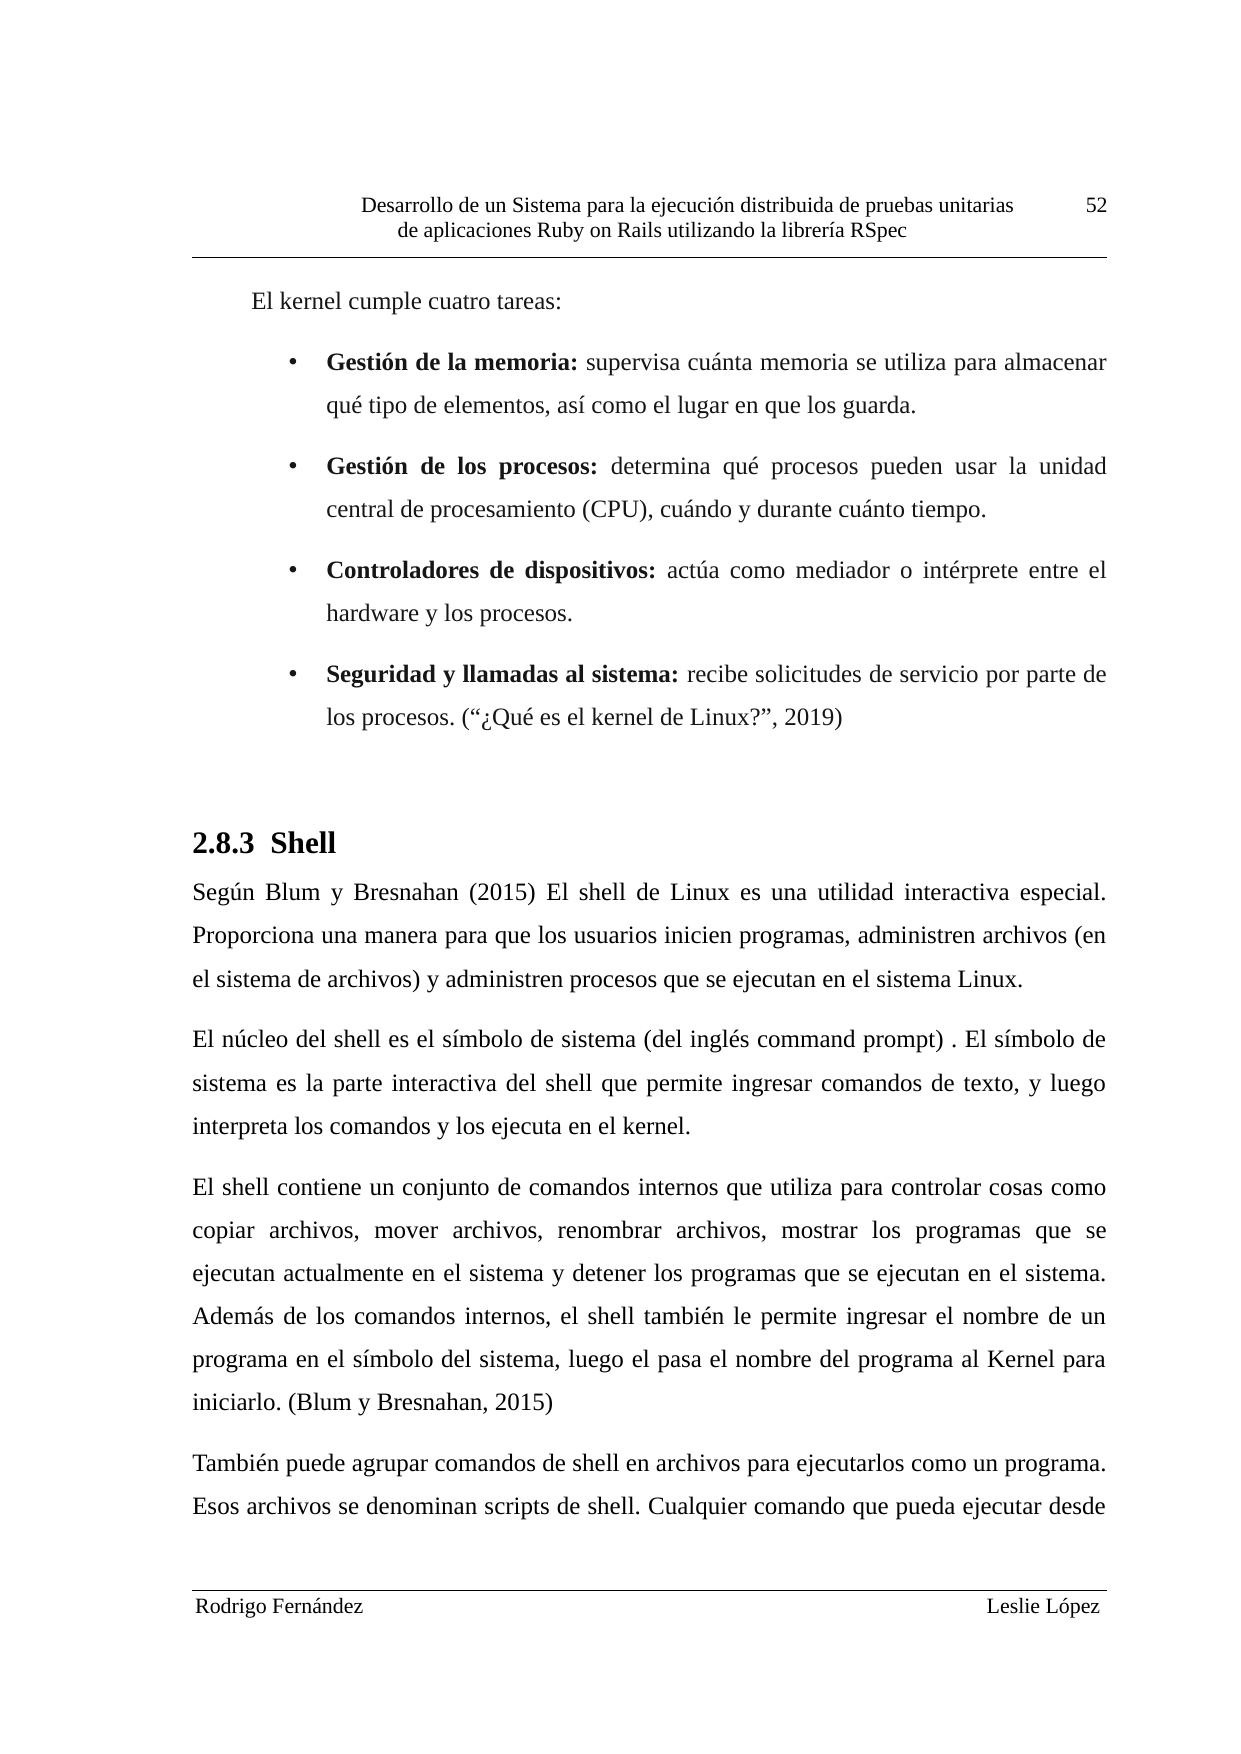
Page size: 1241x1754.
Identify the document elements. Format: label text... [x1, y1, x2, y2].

text El núcleo del shell es el símbolo de sistema (del inglés command prompt) . El símbolo de sistema es la parte interactiva del shell que permite ingresar comandos de texto, y luego interpreta los comandos y los ejecuta en el kernel. [192, 1024, 1107, 1139]
subtitle shell [192, 824, 1107, 860]
list Gestión de los procesos: determina qué procesos pueden usar la unidad central de procesamiento (CPU), cuándo y durante cuánto tiempo. [288, 451, 1107, 523]
list Gestión de la memoria: supervisa cuánta memoria se utiliza para almacenar qué tipo de elementos, así como el lugar en que los guarda. [288, 347, 1107, 419]
list Seguridad y llamadas al sistema: recibe solicitudes de servicio por parte de los procesos. (“¿Qué es el kernel de Linux?”, 2019) [288, 659, 1107, 731]
list Controladores de dispositivos: actúa como mediador o intérprete entre el hardware y los procesos. [288, 555, 1107, 627]
list Según Blum y Bresnahan (2015)⁠ El shell de Linux es una utilidad interactiva especial. Proporciona una manera para que los usuarios inicien programas, administren archivos (en el sistema de archivos) y administren procesos que se ejecutan en el sistema Linux. [192, 877, 1107, 992]
text También puede agrupar comandos de shell en archivos para ejecutarlos como un programa. Esos archivos se denominan scripts de shell. Cualquier comando que pueda ejecutar desde [192, 1448, 1107, 1520]
text El kernel cumple cuatro tareas: [251, 286, 1107, 315]
text El shell contiene un conjunto de comandos internos que utiliza para controlar cosas como copiar archivos, mover archivos, renombrar archivos, mostrar los programas que se ejecutan actualmente en el sistema y detener los programas que se ejecutan en el sistema. Además de los comandos internos, el shell también le permite ingresar el nombre de un programa en el símbolo del sistema, luego el pasa el nombre del programa al Kernel para iniciarlo. (Blum y Bresnahan, 2015) [192, 1172, 1107, 1416]
